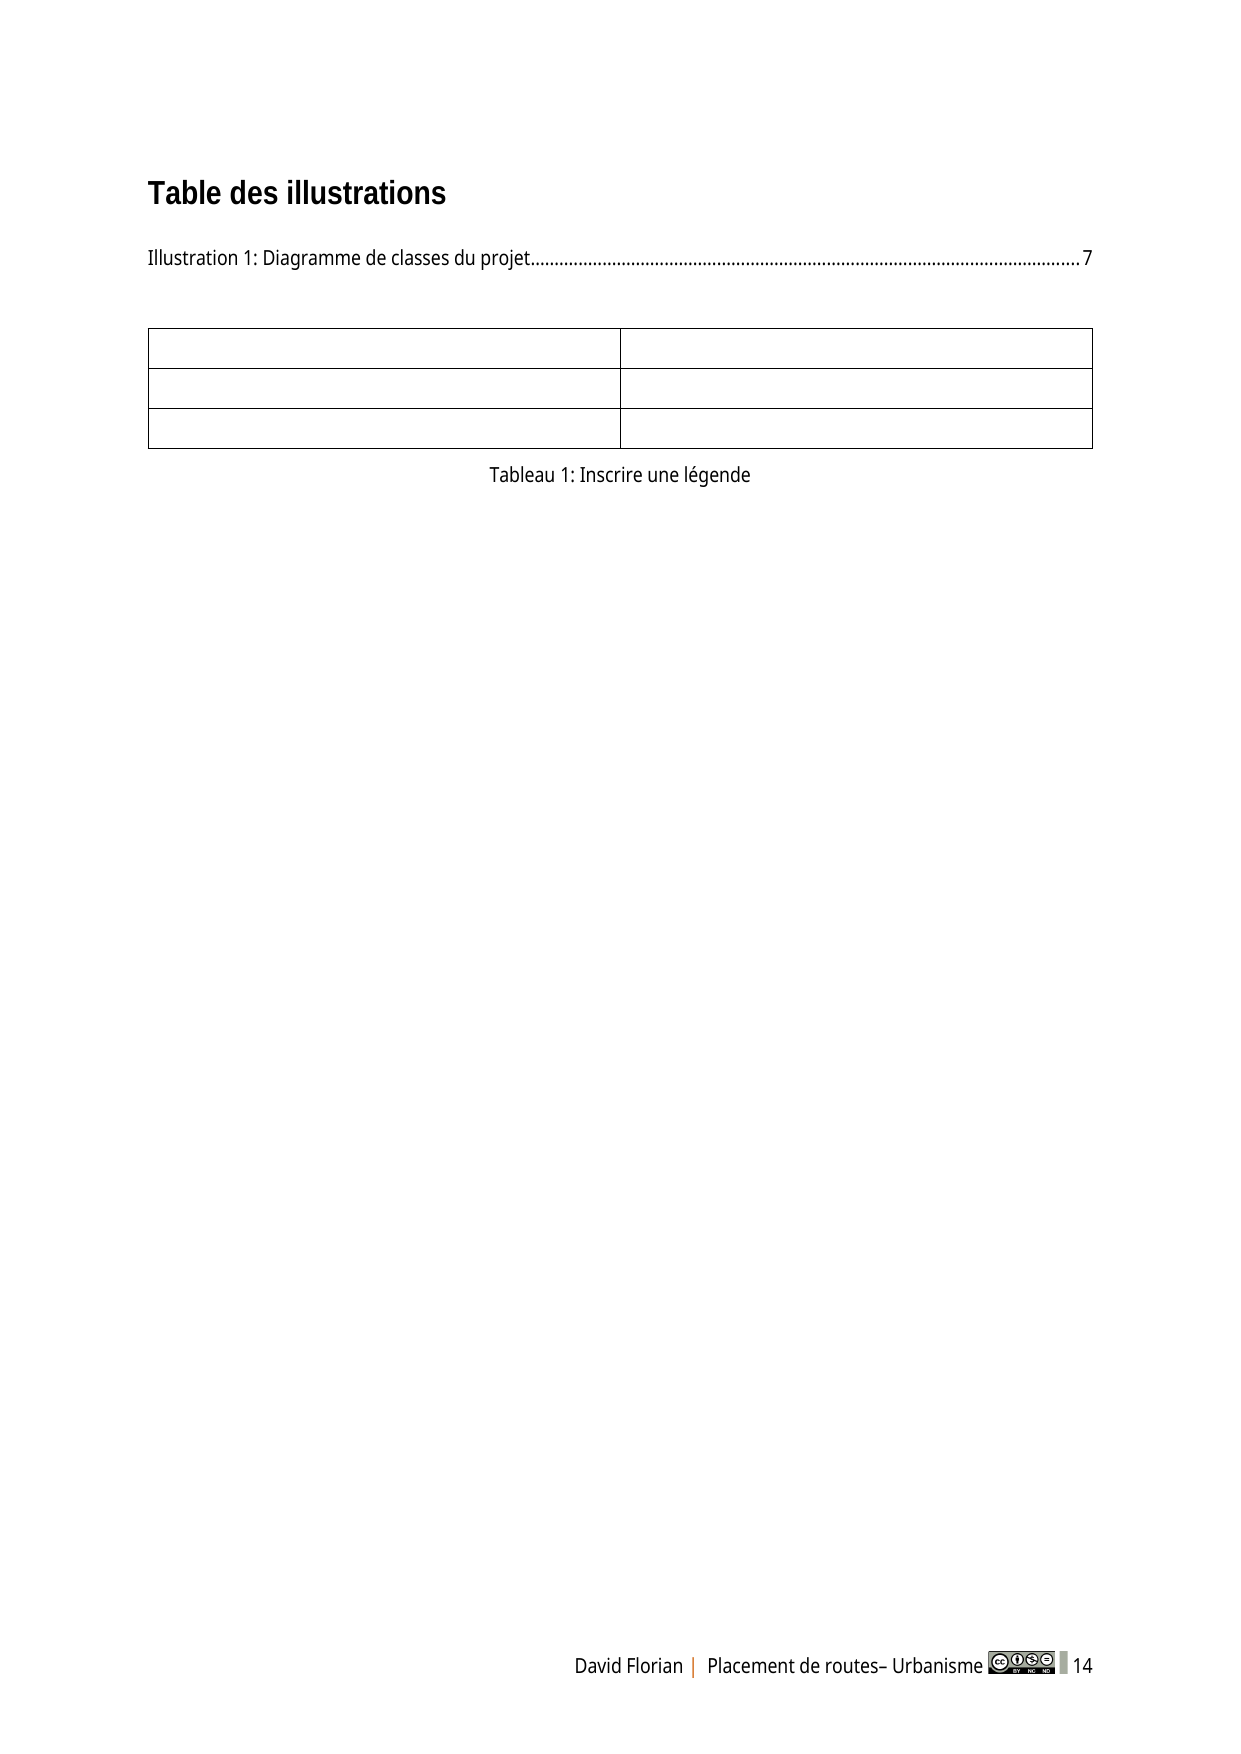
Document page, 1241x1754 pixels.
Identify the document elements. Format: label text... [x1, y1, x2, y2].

table_header [149, 329, 620, 368]
subtitle Table des illustrations [148, 173, 1092, 211]
table_cell [621, 409, 1092, 448]
table_cell [149, 369, 620, 408]
picture [988, 1651, 1055, 1674]
text Illustration 1: Diagramme de classes du projet 7 [148, 243, 1092, 271]
text Tableau 1: Inscrire une légende [148, 461, 1092, 489]
table_cell [621, 369, 1092, 408]
table_cell [149, 409, 620, 448]
picture [1059, 1651, 1068, 1674]
table_header [621, 329, 1092, 368]
